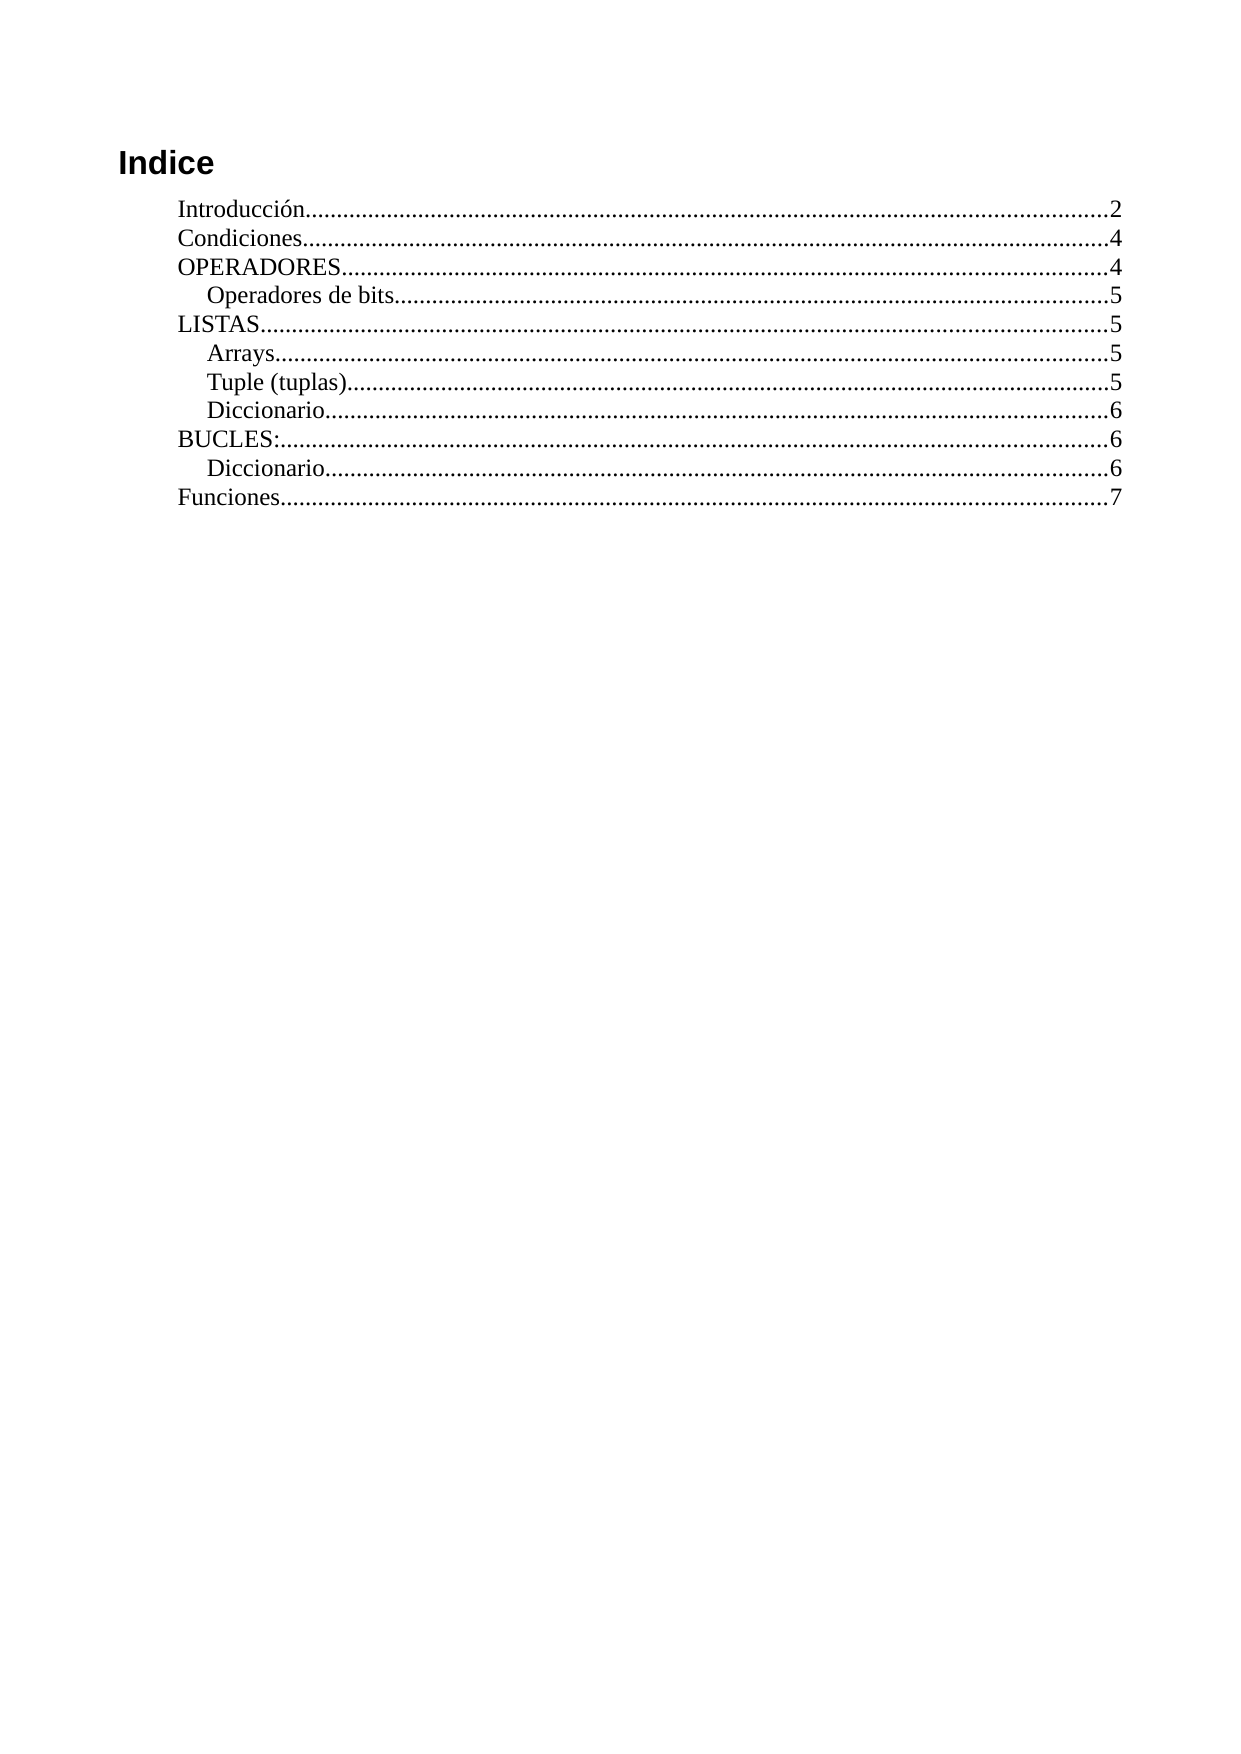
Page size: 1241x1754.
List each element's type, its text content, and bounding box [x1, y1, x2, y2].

text Condiciones 4 [177, 223, 1122, 252]
text Funciones 7 [177, 482, 1122, 510]
text BUCLES: 6 [177, 424, 1122, 453]
text Diccionario 6 [207, 395, 1122, 424]
text Operadores de bits 5 [207, 280, 1122, 309]
text Introducción 2 [177, 194, 1122, 223]
text Arrays 5 [207, 338, 1122, 367]
text LISTAS 5 [177, 309, 1122, 338]
text Tuple (tuplas) 5 [207, 367, 1122, 395]
subtitle Indice [118, 143, 1122, 182]
text Diccionario 6 [207, 453, 1122, 482]
text OPERADORES 4 [177, 252, 1122, 280]
